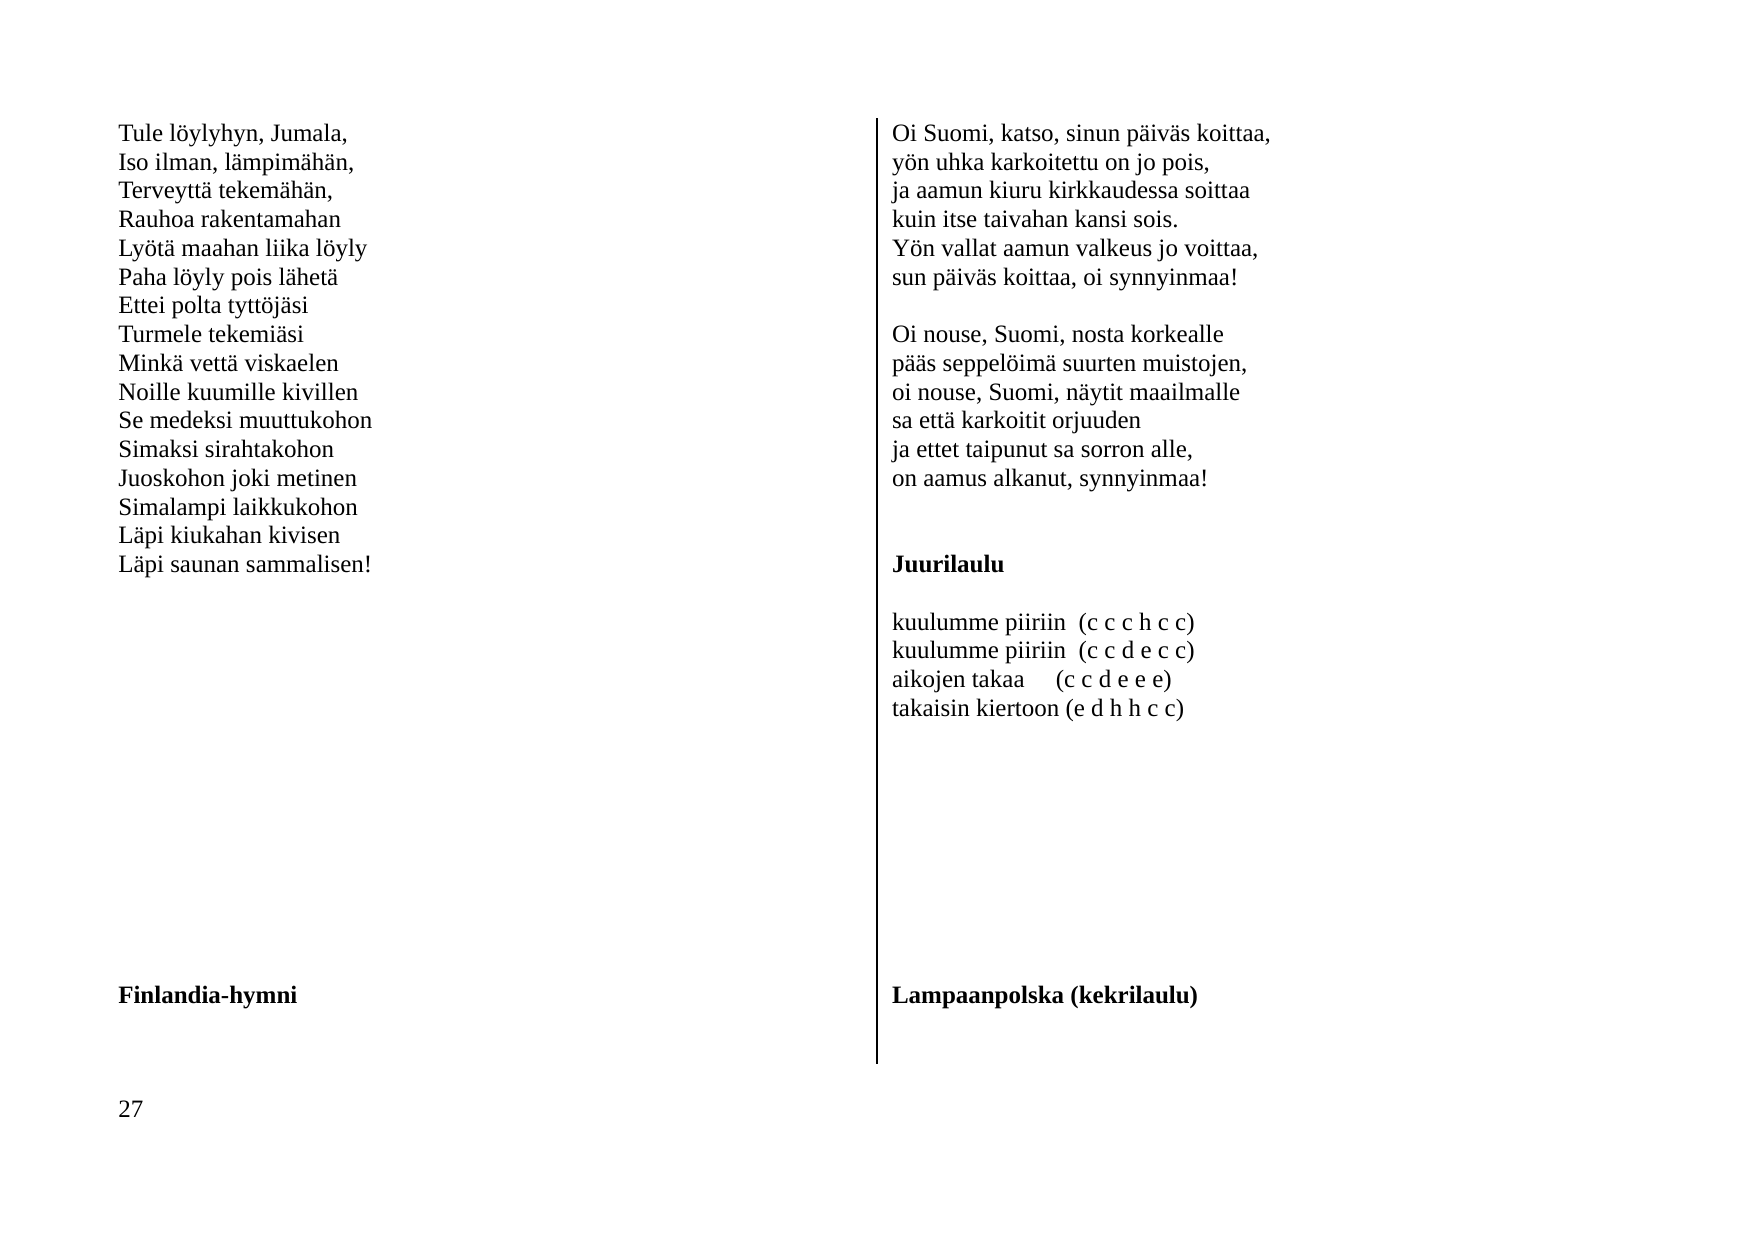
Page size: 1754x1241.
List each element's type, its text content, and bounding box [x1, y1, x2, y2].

text pääs seppelöimä suurten muistojen, [892, 348, 1635, 377]
text sun päiväs koittaa, oi synnyinmaa! [892, 262, 1635, 291]
text Oi Suomi, katso, sinun päiväs koittaa, [892, 118, 1635, 147]
text Tule löylyhyn, Jumala, [118, 118, 862, 147]
text Minkä vettä viskaelen [118, 348, 862, 377]
text Yön vallat aamun valkeus jo voittaa, [892, 233, 1635, 262]
text kuin itse taivahan kansi sois. [892, 204, 1635, 233]
text Rauhoa rakentamahan [118, 204, 862, 233]
text Finlandia-hymni [118, 981, 862, 1009]
text Terveyttä tekemähän, [118, 176, 862, 204]
text Juurilaulu [892, 549, 1635, 578]
text Paha löyly pois lähetä [118, 262, 862, 291]
text takaisin kiertoon (e d h h c c) [892, 693, 1635, 722]
text aikojen takaa (c c d e e e) [892, 664, 1635, 693]
text ja aamun kiuru kirkkaudessa soittaa [892, 176, 1635, 204]
text Ettei polta tyttöjäsi [118, 291, 862, 319]
text oi nouse, Suomi, näytit maailmalle [892, 377, 1635, 406]
text kuulumme piiriin (c c c h c c) [892, 607, 1635, 636]
text on aamus alkanut, synnyinmaa! [892, 463, 1635, 492]
text Iso ilman, lämpimähän, [118, 147, 862, 176]
text Lampaanpolska (kekrilaulu) [892, 981, 1635, 1009]
text ja ettet taipunut sa sorron alle, [892, 434, 1635, 463]
text kuulumme piiriin (c c d e c c) [892, 636, 1635, 664]
text Lyötä maahan liika löyly [118, 233, 862, 262]
text Noille kuumille kivillen [118, 377, 862, 406]
text sa että karkoitit orjuuden [892, 406, 1635, 434]
text Läpi kiukahan kivisen [118, 521, 862, 549]
text Simaksi sirahtakohon [118, 434, 862, 463]
text Se medeksi muuttukohon [118, 406, 862, 434]
text Läpi saunan sammalisen! [118, 549, 862, 578]
text Juoskohon joki metinen [118, 463, 862, 492]
text Oi nouse, Suomi, nosta korkealle [892, 319, 1635, 348]
text Turmele tekemiäsi [118, 319, 862, 348]
text yön uhka karkoitettu on jo pois, [892, 147, 1635, 176]
text Simalampi laikkukohon [118, 492, 862, 521]
